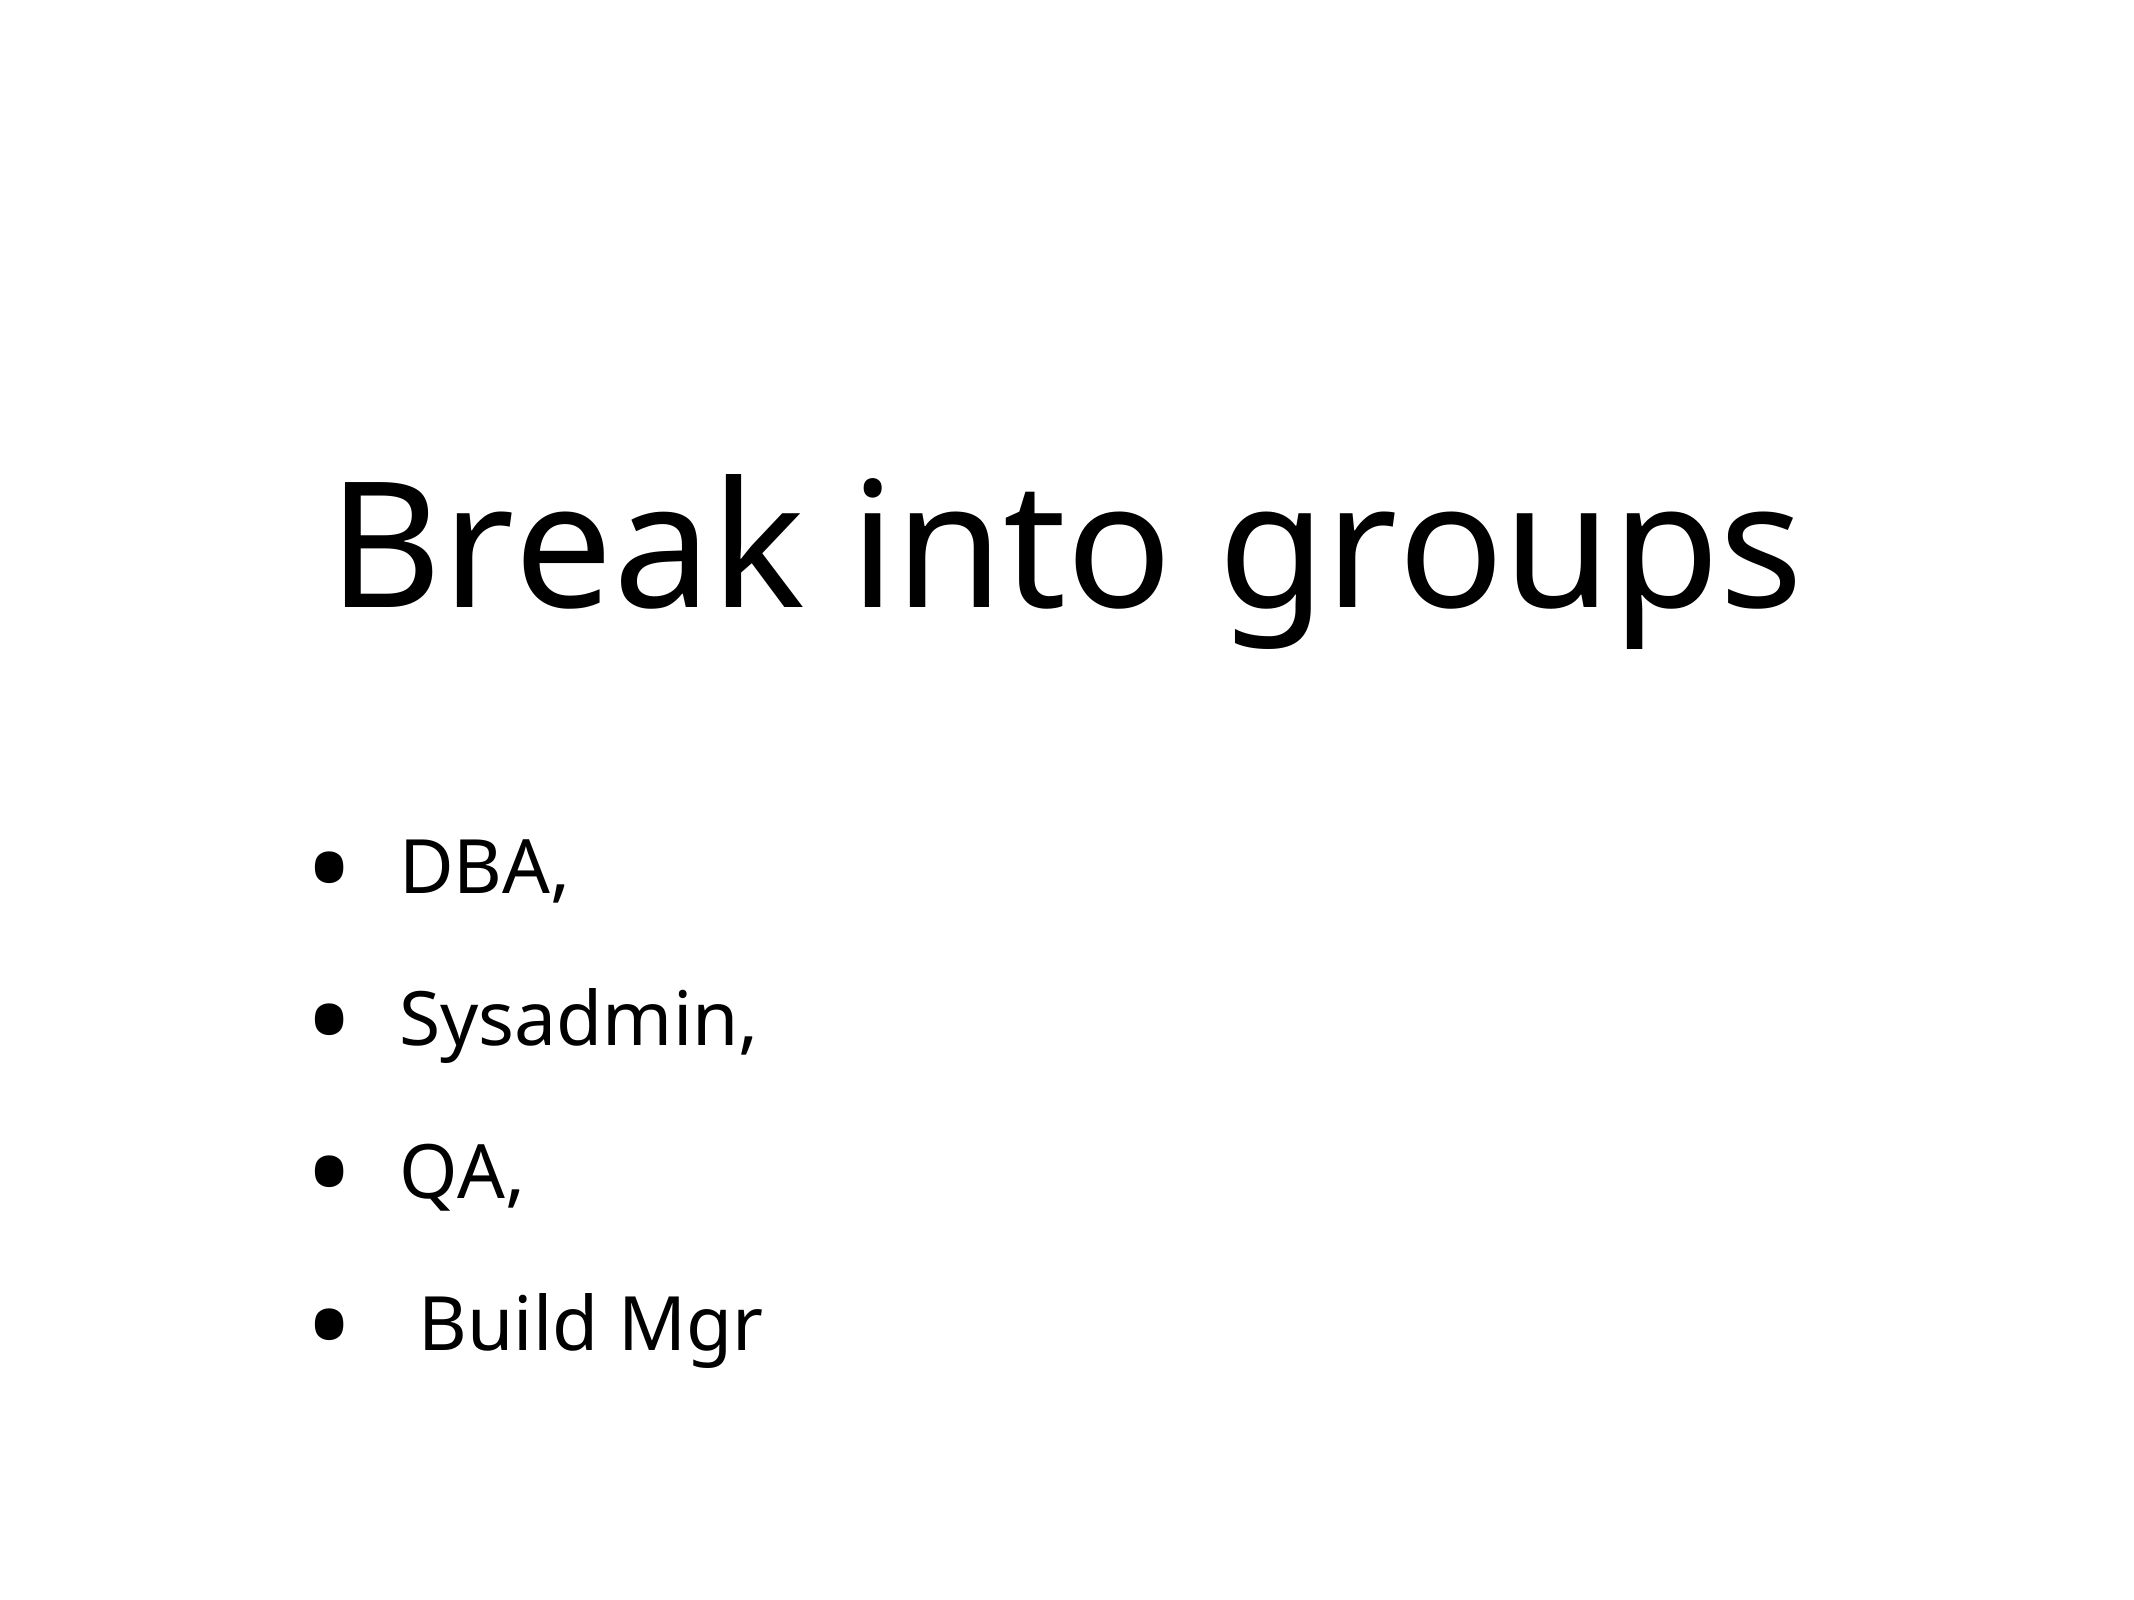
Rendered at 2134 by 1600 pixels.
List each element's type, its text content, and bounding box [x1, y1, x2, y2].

title Break into groups [208, 268, 1925, 811]
text_box DBA, Sysadmin, QA, Build Mgr [189, 813, 1981, 1308]
